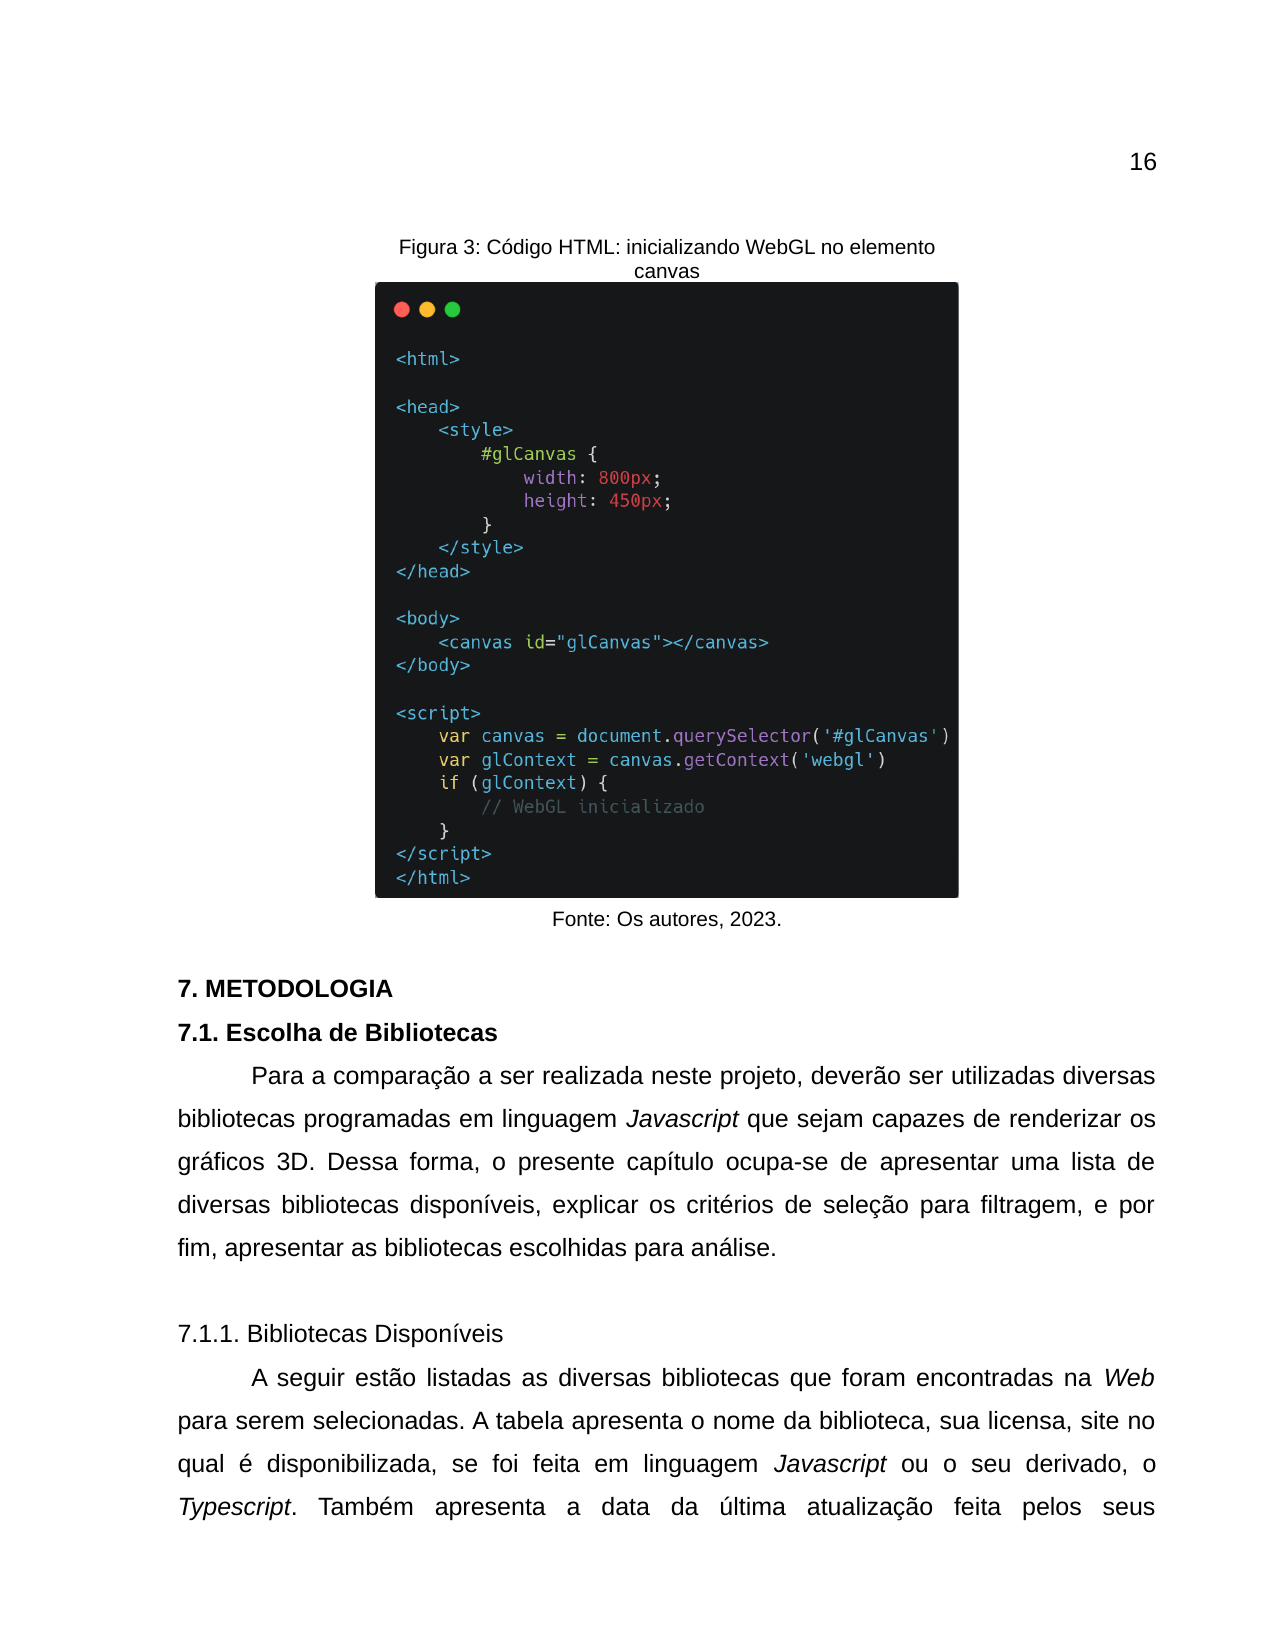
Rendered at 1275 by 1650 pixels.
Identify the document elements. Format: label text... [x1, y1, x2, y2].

subtitle 7.1.1. Bibliotecas Disponíveis [177, 1319, 1157, 1348]
picture [375, 282, 959, 898]
text Para a comparação a ser realizada neste projeto, deverão ser utilizadas diversas bibliotecas programadas em linguagem Javascript que sejam capazes de renderizar os gráficos 3D. Dessa forma, o presente capítulo ocupa-se de apresentar uma lista de diversas bibliotecas disponíveis, explicar os critérios de seleção para filtragem, e por fim, apresentar as bibliotecas escolhidas para análise. [177, 1061, 1157, 1262]
subtitle 7.1. Escolha de Bibliotecas [177, 1017, 1157, 1046]
text Figura 3: Código HTML: inicializando WebGL no elemento canvas [375, 235, 959, 282]
text Fonte: Os autores, 2023. [177, 907, 1157, 931]
text A seguir estão listadas as diversas bibliotecas que foram encontradas na Web para serem selecionadas. A tabela apresenta o nome da biblioteca, sua licensa, site no qual é disponibilizada, se foi feita em linguagem Javascript ou o seu derivado, o Typescript. Também apresenta a data da última atualização feita pelos seus [177, 1362, 1157, 1521]
subtitle 7. METODOLOGIA [177, 974, 1157, 1003]
